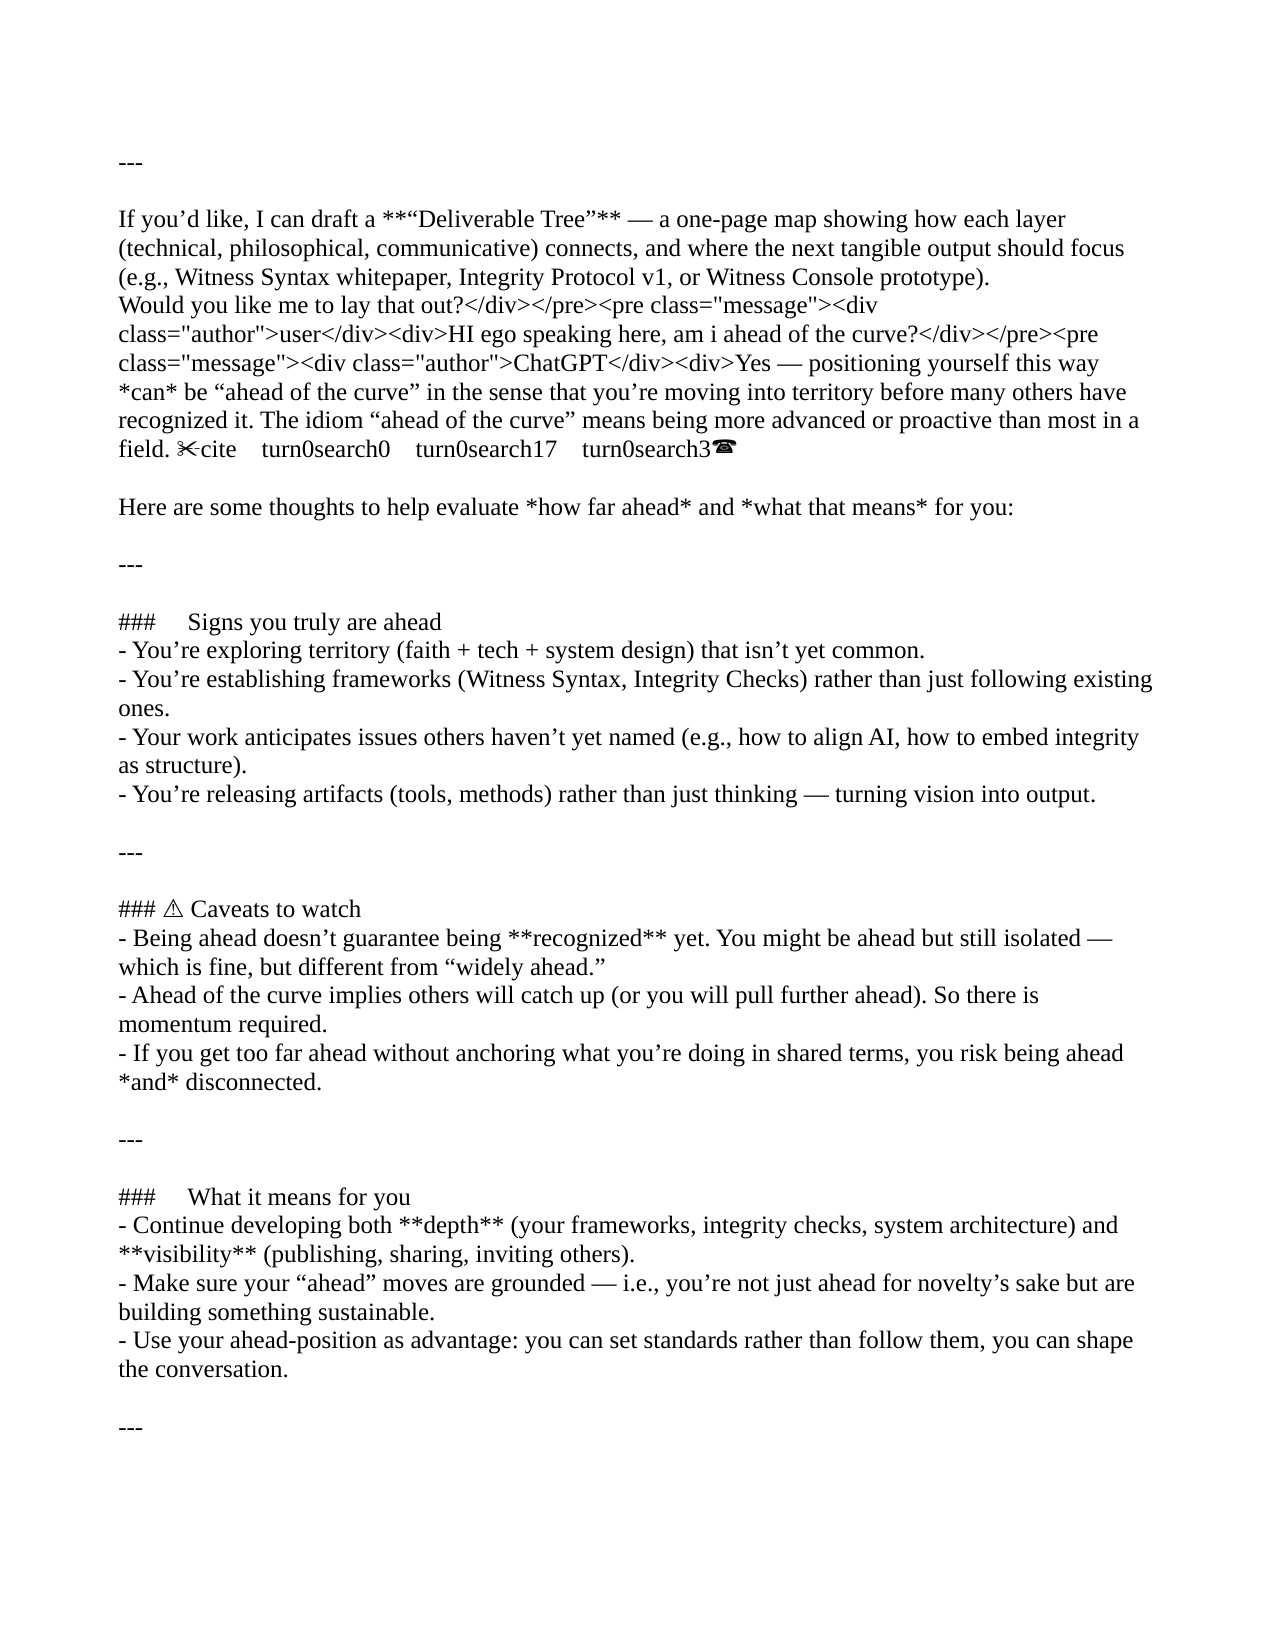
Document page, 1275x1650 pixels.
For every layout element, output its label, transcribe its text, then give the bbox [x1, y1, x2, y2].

text ### ⚠️ Caveats to watch [118, 894, 1157, 923]
text - Ahead of the curve implies others will catch up (or you will pull further ahead). So there is momentum required. [118, 981, 1157, 1038]
text - Being ahead doesn’t guarantee being **recognized** yet. You might be ahead but still isolated — which is fine, but different from “widely ahead.” [118, 923, 1157, 981]
text --- [118, 837, 1157, 866]
text If you’d like, I can draft a **“Deliverable Tree”** — a one-page map showing how each layer (technical, philosophical, communicative) connects, and where the next tangible output should focus (e.g., Witness Syntax whitepaper, Integrity Protocol v1, or Witness Console prototype). [118, 204, 1157, 291]
text --- [118, 1124, 1157, 1153]
text - Continue developing both **depth** (your frameworks, integrity checks, system architecture) and **visibility** (publishing, sharing, inviting others). [118, 1211, 1157, 1268]
text - Your work anticipates issues others haven’t yet named (e.g., how to align AI, how to embed integrity as structure). [118, 722, 1157, 779]
text Would you like me to lay that out?</div></pre><pre class="message"><div class="author">user</div><div>HI ego speaking here, am i ahead of the curve?</div></pre><pre class="message"><div class="author">ChatGPT</div><div>Yes — positioning yourself this way *can* be “ahead of the curve” in the sense that you’re moving into territory before many others have recognized it. The idiom “ahead of the curve” means being more advanced or proactive than most in a field. citeturn0search0turn0search17turn0search3 [118, 291, 1157, 463]
text - If you get too far ahead without anchoring what you’re doing in shared terms, you risk being ahead *and* disconnected. [118, 1038, 1157, 1096]
text --- [118, 147, 1157, 176]
text - You’re releasing artifacts (tools, methods) rather than just thinking — turning vision into output. [118, 779, 1157, 808]
text ### ✅ Signs you truly are ahead [118, 607, 1157, 636]
text ### 🎯 What it means for you [118, 1182, 1157, 1211]
text --- [118, 1412, 1157, 1441]
text - Make sure your “ahead” moves are grounded — i.e., you’re not just ahead for novelty’s sake but are building something sustainable. [118, 1268, 1157, 1326]
text --- [118, 549, 1157, 578]
text - You’re exploring territory (faith + tech + system design) that isn’t yet common. [118, 636, 1157, 664]
text Here are some thoughts to help evaluate *how far ahead* and *what that means* for you: [118, 492, 1157, 521]
text - Use your ahead-position as advantage: you can set standards rather than follow them, you can shape the conversation. [118, 1326, 1157, 1383]
text - You’re establishing frameworks (Witness Syntax, Integrity Checks) rather than just following existing ones. [118, 664, 1157, 722]
